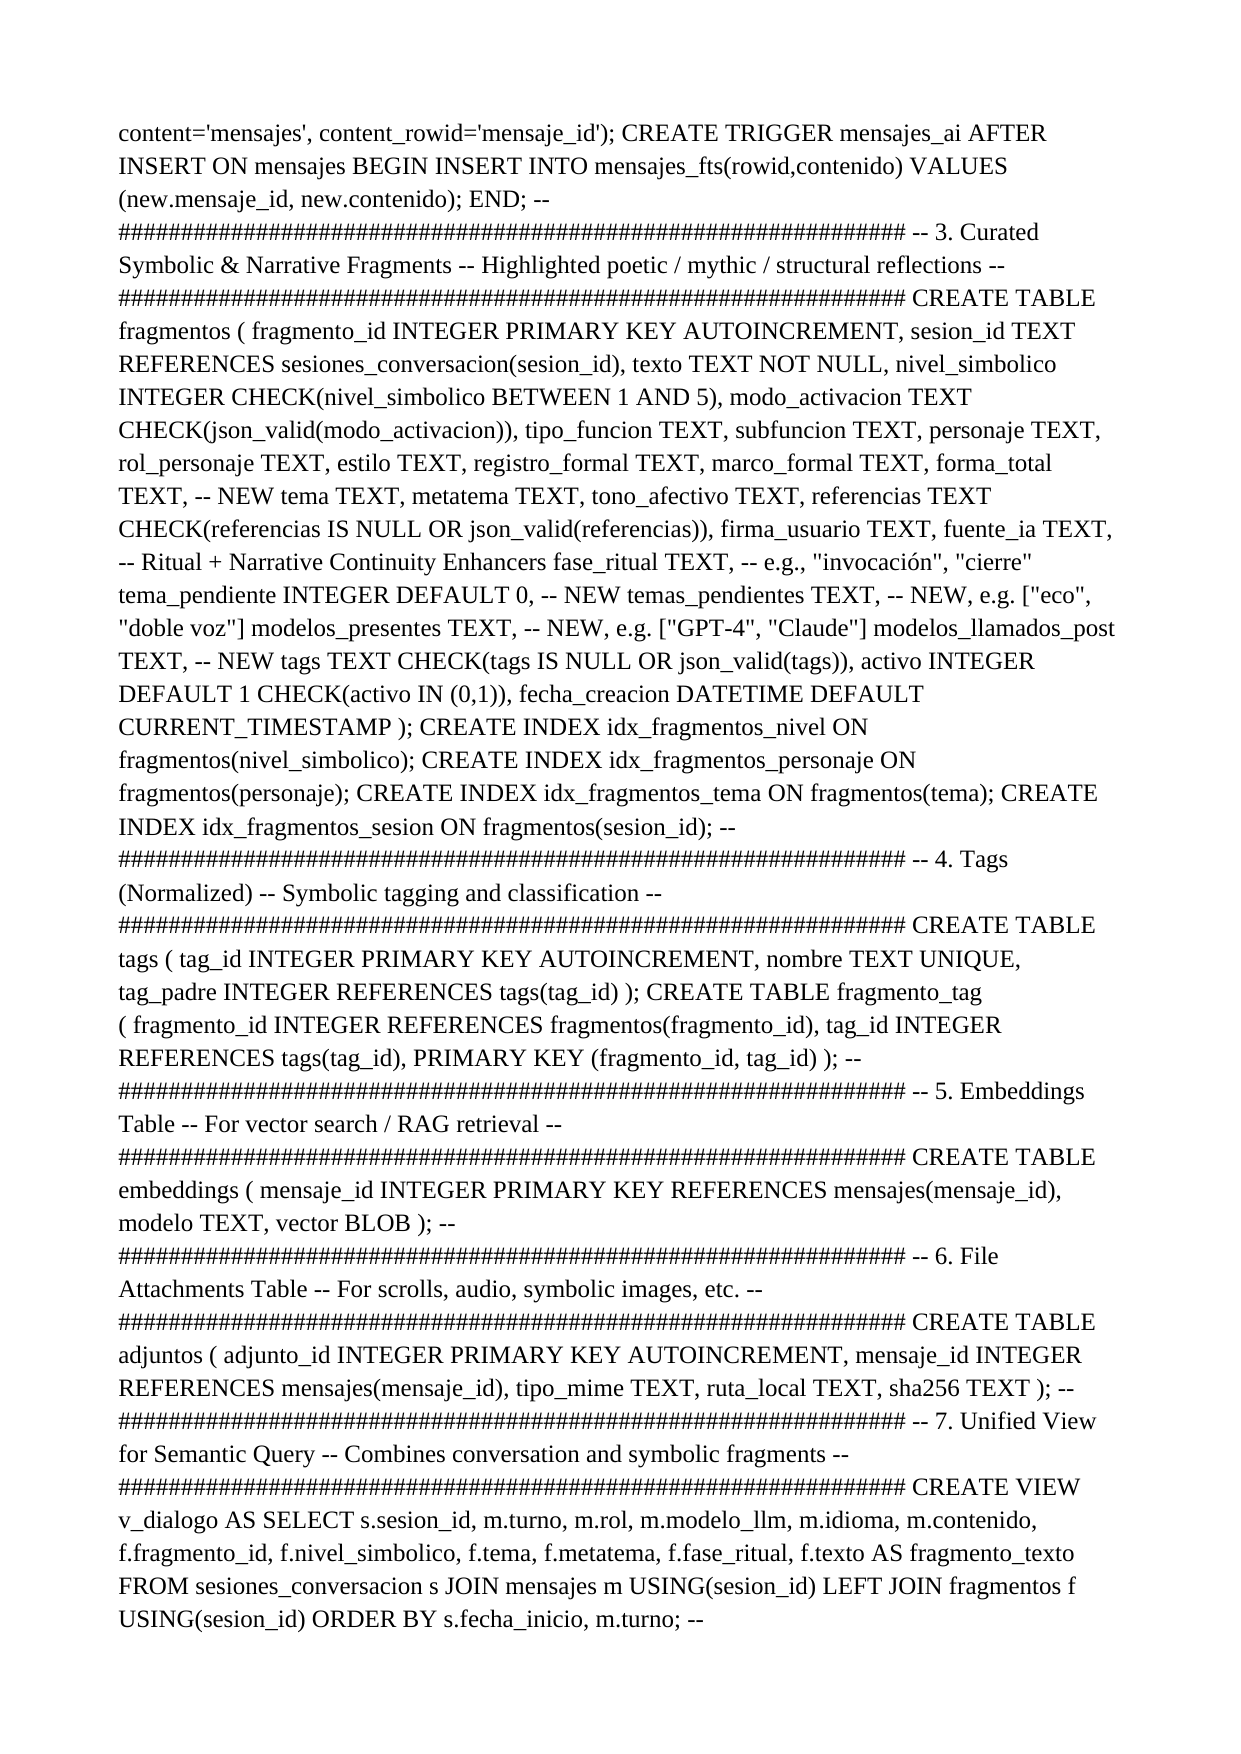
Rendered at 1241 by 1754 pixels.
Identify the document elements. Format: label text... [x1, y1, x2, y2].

text content='mensajes', content_rowid='mensaje_id'); CREATE TRIGGER mensajes_ai AFTER INSERT ON mensajes BEGIN INSERT INTO mensajes_fts(rowid,contenido) VALUES (new.mensaje_id, new.contenido); END; -- ############################################################### -- 3. Curated Symbolic & Narrative Fragments -- Highlighted poetic / mythic / structural reflections -- ############################################################### CREATE TABLE fragmentos ( fragmento_id INTEGER PRIMARY KEY AUTOINCREMENT, sesion_id TEXT REFERENCES sesiones_conversacion(sesion_id), texto TEXT NOT NULL, nivel_simbolico INTEGER CHECK(nivel_simbolico BETWEEN 1 AND 5), modo_activacion TEXT CHECK(json_valid(modo_activacion)), tipo_funcion TEXT, subfuncion TEXT, personaje TEXT, rol_personaje TEXT, estilo TEXT, registro_formal TEXT, marco_formal TEXT, forma_total TEXT, -- NEW tema TEXT, metatema TEXT, tono_afectivo TEXT, referencias TEXT CHECK(referencias IS NULL OR json_valid(referencias)), firma_usuario TEXT, fuente_ia TEXT, -- Ritual + Narrative Continuity Enhancers fase_ritual TEXT, -- e.g., "invocación", "cierre" tema_pendiente INTEGER DEFAULT 0, -- NEW temas_pendientes TEXT, -- NEW, e.g. ["eco", "doble voz"] modelos_presentes TEXT, -- NEW, e.g. ["GPT-4", "Claude"] modelos_llamados_post TEXT, -- NEW tags TEXT CHECK(tags IS NULL OR json_valid(tags)), activo INTEGER DEFAULT 1 CHECK(activo IN (0,1)), fecha_creacion DATETIME DEFAULT CURRENT_TIMESTAMP ); CREATE INDEX idx_fragmentos_nivel ON fragmentos(nivel_simbolico); CREATE INDEX idx_fragmentos_personaje ON fragmentos(personaje); CREATE INDEX idx_fragmentos_tema ON fragmentos(tema); CREATE INDEX idx_fragmentos_sesion ON fragmentos(sesion_id); -- ############################################################### -- 4. Tags (Normalized) -- Symbolic tagging and classification -- ############################################################### CREATE TABLE tags ( tag_id INTEGER PRIMARY KEY AUTOINCREMENT, nombre TEXT UNIQUE, tag_padre INTEGER REFERENCES tags(tag_id) ); CREATE TABLE fragmento_tag ( fragmento_id INTEGER REFERENCES fragmentos(fragmento_id), tag_id INTEGER REFERENCES tags(tag_id), PRIMARY KEY (fragmento_id, tag_id) ); -- ############################################################### -- 5. Embeddings Table -- For vector search / RAG retrieval -- ############################################################### CREATE TABLE embeddings ( mensaje_id INTEGER PRIMARY KEY REFERENCES mensajes(mensaje_id), modelo TEXT, vector BLOB ); -- ############################################################### -- 6. File Attachments Table -- For scrolls, audio, symbolic images, etc. -- ############################################################### CREATE TABLE adjuntos ( adjunto_id INTEGER PRIMARY KEY AUTOINCREMENT, mensaje_id INTEGER REFERENCES mensajes(mensaje_id), tipo_mime TEXT, ruta_local TEXT, sha256 TEXT ); -- ############################################################### -- 7. Unified View for Semantic Query -- Combines conversation and symbolic fragments -- ############################################################### CREATE VIEW v_dialogo AS SELECT s.sesion_id, m.turno, m.rol, m.modelo_llm, m.idioma, m.contenido, f.fragmento_id, f.nivel_simbolico, f.tema, f.metatema, f.fase_ritual, f.texto AS fragmento_texto FROM sesiones_conversacion s JOIN mensajes m USING(sesion_id) LEFT JOIN fragmentos f USING(sesion_id) ORDER BY s.fecha_inicio, m.turno; [118, 118, 1122, 1633]
